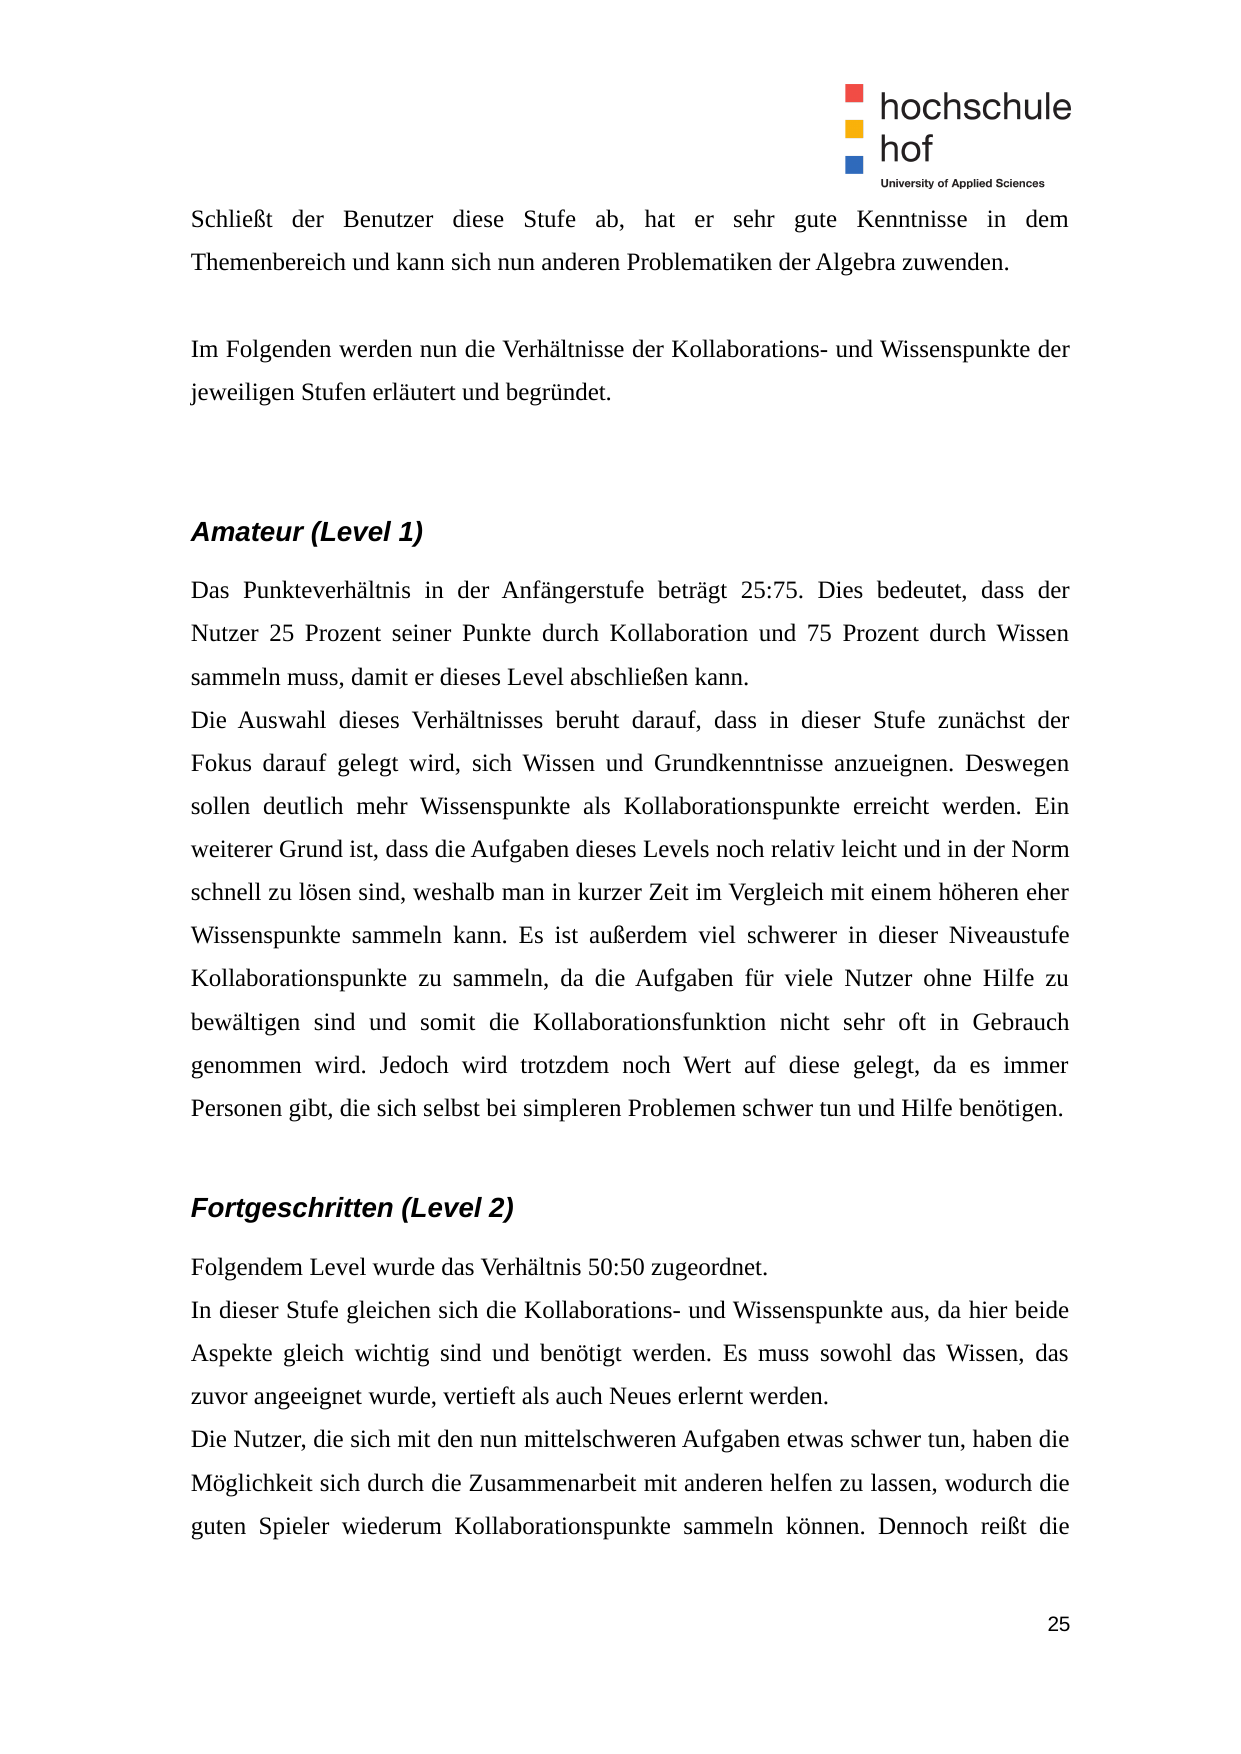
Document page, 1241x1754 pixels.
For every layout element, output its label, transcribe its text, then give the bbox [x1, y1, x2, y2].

text Die Nutzer, die sich mit den nun mittelschweren Aufgaben etwas schwer tun, haben die Möglichkeit sich durch die Zusammenarbeit mit anderen helfen zu lassen, wodurch die guten Spieler wiederum Kollaborationspunkte sammeln können. Dennoch reißt die [191, 1424, 1070, 1539]
picture [845, 84, 1071, 189]
text Folgendem Level wurde das Verhältnis 50:50 zugeordnet. [191, 1252, 1070, 1281]
text Die Auswahl dieses Verhältnisses beruht darauf, dass in dieser Stufe zunächst der Fokus darauf gelegt wird, sich Wissen und Grundkenntnisse anzueignen. Deswegen sollen deutlich mehr Wissenspunkte als Kollaborationspunkte erreicht werden. Ein weiterer Grund ist, dass die Aufgaben dieses Levels noch relativ leicht und in der Norm schnell zu lösen sind, weshalb man in kurzer Zeit im Vergleich mit einem höheren eher Wissenspunkte sammeln kann. Es ist außerdem viel schwerer in dieser Niveaustufe Kollaborationspunkte zu sammeln, da die Aufgaben für viele Nutzer ohne Hilfe zu bewältigen sind und somit die Kollaborationsfunktion nicht sehr oft in Gebrauch genommen wird. Jedoch wird trotzdem noch Wert auf diese gelegt, da es immer Personen gibt, die sich selbst bei simpleren Problemen schwer tun und Hilfe benötigen. [191, 705, 1070, 1122]
text Das Punkteverhältnis in der Anfängerstufe beträgt 25:75. Dies bedeutet, dass der Nutzer 25 Prozent seiner Punkte durch Kollaboration und 75 Prozent durch Wissen sammeln muss, damit er dieses Level abschließen kann. [191, 575, 1070, 690]
text In dieser Stufe gleichen sich die Kollaborations- und Wissenspunkte aus, da hier beide Aspekte gleich wichtig sind und benötigt werden. Es muss sowohl das Wissen, das zuvor angeeignet wurde, vertieft als auch Neues erlernt werden. [191, 1295, 1070, 1410]
subtitle Amateur (Level 1) [191, 515, 1070, 547]
text Im Folgenden werden nun die Verhältnisse der Kollaborations- und Wissenspunkte der jeweiligen Stufen erläutert und begründet. [191, 334, 1070, 406]
text Schließt der Benutzer diese Stufe ab, hat er sehr gute Kenntnisse in dem Themenbereich und kann sich nun anderen Problematiken der Algebra zuwenden. [191, 204, 1070, 276]
subtitle Fortgeschritten (Level 2) [191, 1192, 1070, 1223]
